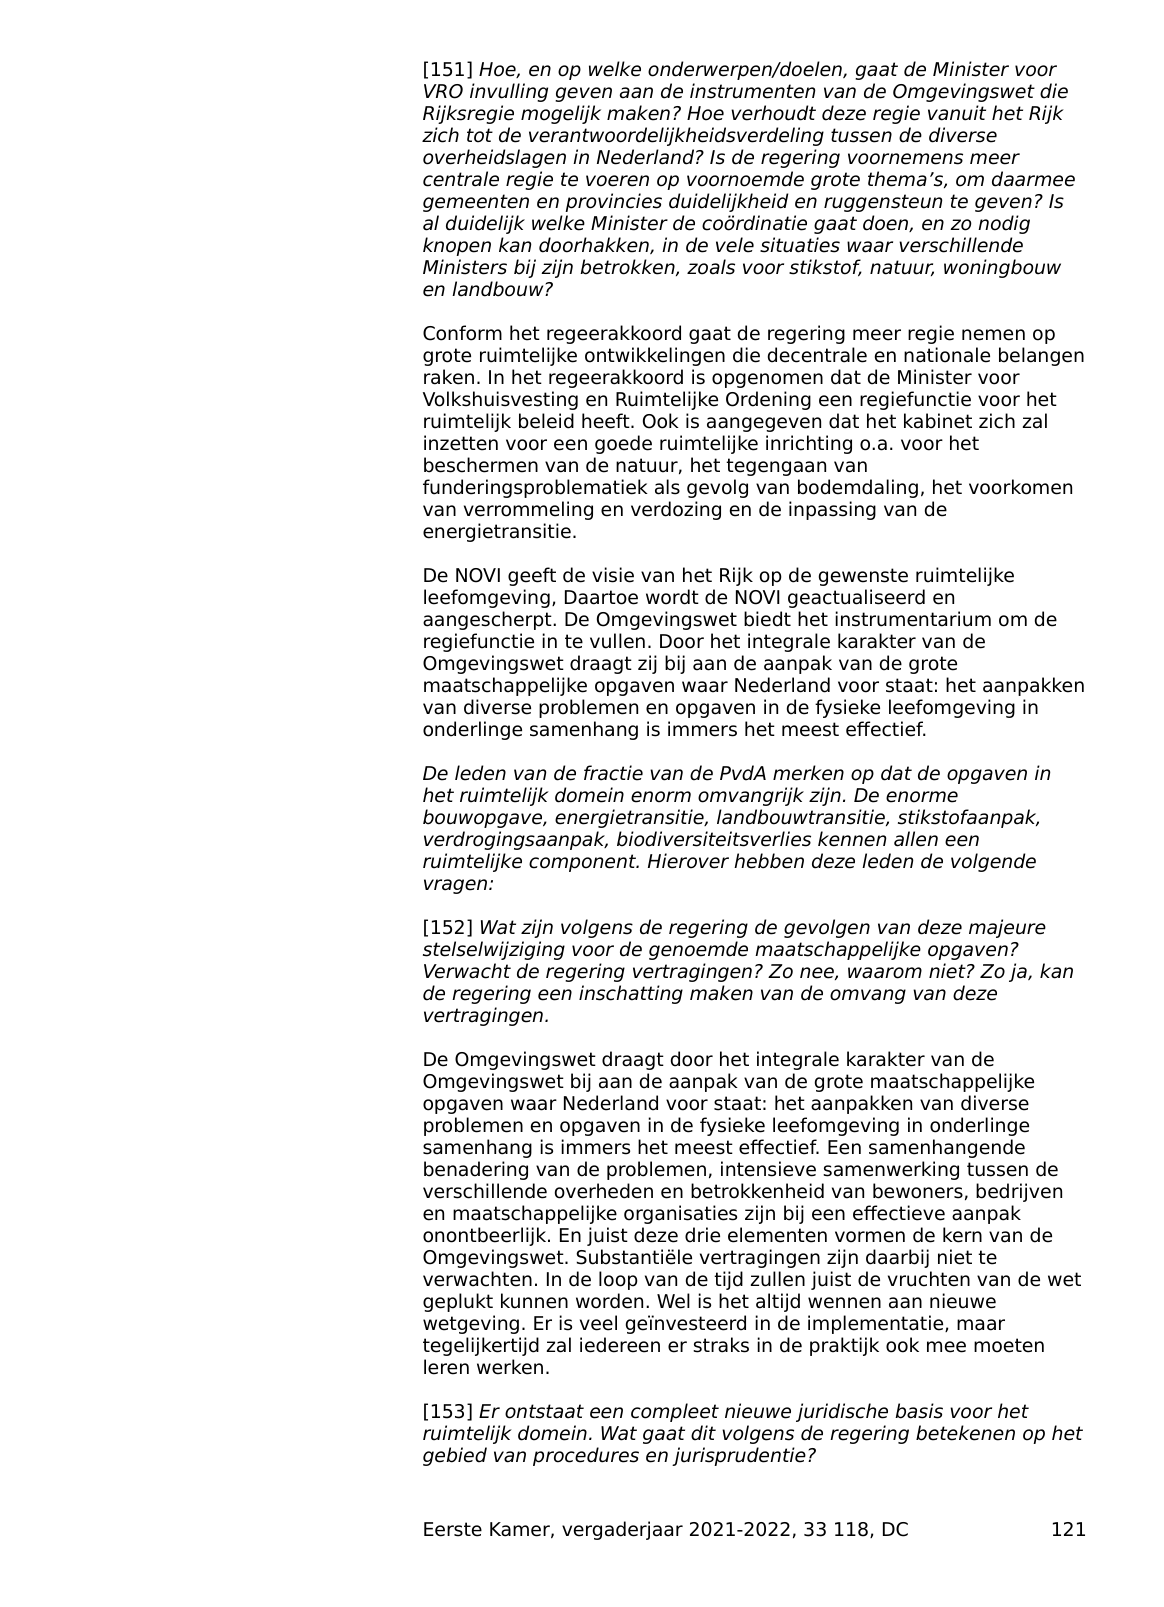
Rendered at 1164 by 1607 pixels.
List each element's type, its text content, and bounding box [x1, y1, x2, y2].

text De Omgevingswet draagt door het integrale karakter van de Omgevingswet bij aan de aanpak van de grote maatschappelijke opgaven waar Nederland voor staat: het aanpakken van diverse problemen en opgaven in de fysieke leefomgeving in onderlinge samenhang is immers het meest effectief. Een samenhangende benadering van de problemen, intensieve samenwerking tussen de verschillende overheden en betrokkenheid van bewoners, bedrijven en maatschappelijke organisaties zijn bij een effectieve aanpak onontbeerlijk. En juist deze drie elementen vormen de kern van de Omgevingswet. Substantiële vertragingen zijn daarbij niet te verwachten. In de loop van de tijd zullen juist de vruchten van de wet geplukt kunnen worden. Wel is het altijd wennen aan nieuwe wetgeving. Er is veel geïnvesteerd in de implementatie, maar tegelijkertijd zal iedereen er straks in de praktijk ook mee moeten leren werken. [422, 1049, 1087, 1379]
text De NOVI geeft de visie van het Rijk op de gewenste ruimtelijke leefomgeving, Daartoe wordt de NOVI geactualiseerd en aangescherpt. De Omgevingswet biedt het instrumentarium om de regiefunctie in te vullen. Door het integrale karakter van de Omgevingswet draagt zij bij aan de aanpak van de grote maatschappelijke opgaven waar Nederland voor staat: het aanpakken van diverse problemen en opgaven in de fysieke leefomgeving in onderlinge samenhang is immers het meest effectief. [422, 565, 1087, 741]
text De leden van de fractie van de PvdA merken op dat de opgaven in het ruimtelijk domein enorm omvangrijk zijn. De enorme bouwopgave, energietransitie, landbouwtransitie, stikstofaanpak, verdrogingsaanpak, biodiversiteitsverlies kennen allen een ruimtelijke component. Hierover hebben deze leden de volgende vragen: [422, 763, 1087, 895]
text [151] Hoe, en op welke onderwerpen/doelen, gaat de Minister voor VRO invulling geven aan de instrumenten van de Omgevingswet die Rijksregie mogelijk maken? Hoe verhoudt deze regie vanuit het Rijk zich tot de verantwoordelijkheidsverdeling tussen de diverse overheidslagen in Nederland? Is de regering voornemens meer centrale regie te voeren op voornoemde grote thema’s, om daarmee gemeenten en provincies duidelijkheid en ruggensteun te geven? Is al duidelijk welke Minister de coördinatie gaat doen, en zo nodig knopen kan doorhakken, in de vele situaties waar verschillende Ministers bij zijn betrokken, zoals voor stikstof, natuur, woningbouw en landbouw? [422, 59, 1087, 301]
text Conform het regeerakkoord gaat de regering meer regie nemen op grote ruimtelijke ontwikkelingen die decentrale en nationale belangen raken. In het regeerakkoord is opgenomen dat de Minister voor Volkshuisvesting en Ruimtelijke Ordening een regiefunctie voor het ruimtelijk beleid heeft. Ook is aangegeven dat het kabinet zich zal inzetten voor een goede ruimtelijke inrichting o.a. voor het beschermen van de natuur, het tegengaan van funderingsproblematiek als gevolg van bodemdaling, het voorkomen van verrommeling en verdozing en de inpassing van de energietransitie. [422, 323, 1087, 543]
text [152] Wat zijn volgens de regering de gevolgen van deze majeure stelselwijziging voor de genoemde maatschappelijke opgaven? Verwacht de regering vertragingen? Zo nee, waarom niet? Zo ja, kan de regering een inschatting maken van de omvang van deze vertragingen. [422, 917, 1087, 1027]
text [153] Er ontstaat een compleet nieuwe juridische basis voor het ruimtelijk domein. Wat gaat dit volgens de regering betekenen op het gebied van procedures en jurisprudentie? [422, 1401, 1087, 1467]
